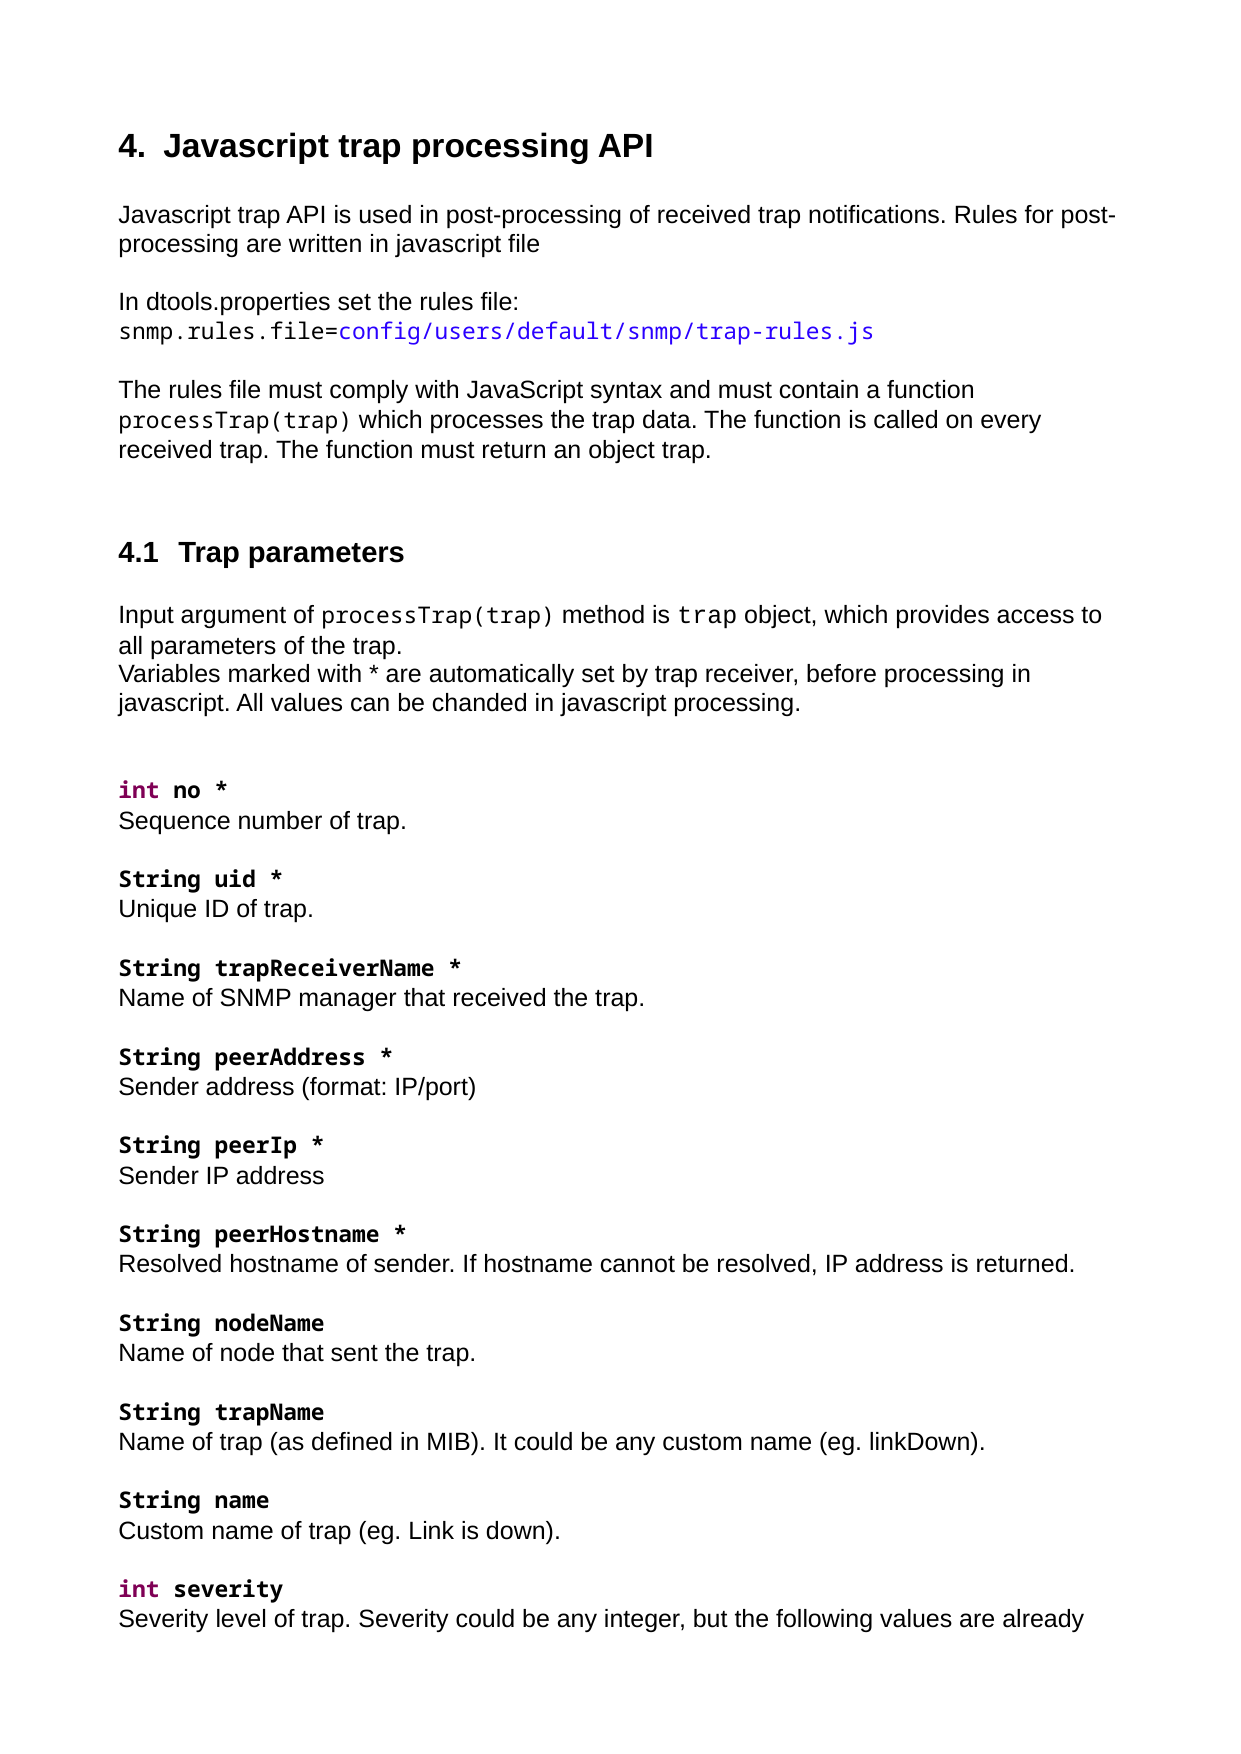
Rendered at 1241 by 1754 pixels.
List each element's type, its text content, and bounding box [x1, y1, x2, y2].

subtitle Trap parameters [118, 535, 1122, 569]
text In dtools.properties set the rules file: [118, 287, 1122, 315]
text The rules file must comply with JavaScript syntax and must contain a function processTrap(trap) which processes the trap data. The function is called on every received trap. The function must return an object trap. [118, 375, 1122, 464]
text Javascript trap API is used in post-processing of received trap notifications. Rules for post-processing are written in javascript file [118, 200, 1122, 258]
text String uid * [118, 863, 1122, 894]
text int no * [118, 774, 1122, 806]
text Sender address (format: IP/port) [118, 1072, 1122, 1101]
text String peerIp * [118, 1129, 1122, 1161]
text String trapName [118, 1396, 1122, 1427]
text Sender IP address [118, 1161, 1122, 1189]
text Unique ID of trap. [118, 894, 1122, 923]
text String name [118, 1484, 1122, 1516]
text Name of node that sent the trap. [118, 1338, 1122, 1367]
text Input argument of processTrap(trap) method is trap object, which provides access to all parameters of the trap. [118, 599, 1122, 659]
text Resolved hostname of sender. If hostname cannot be resolved, IP address is returned. [118, 1249, 1122, 1278]
subtitle Javascript trap processing API [118, 126, 1122, 164]
text String peerAddress * [118, 1041, 1122, 1072]
text String peerHostname * [118, 1218, 1122, 1249]
text Name of trap (as defined in MIB). It could be any custom name (eg. linkDown). [118, 1427, 1122, 1456]
text Severity level of trap. Severity could be any integer, but the following values are already [118, 1604, 1122, 1633]
text Name of SNMP manager that received the trap. [118, 983, 1122, 1012]
text Variables marked with * are automatically set by trap receiver, before processing in javascript. All values can be chanded in javascript processing. [118, 659, 1122, 717]
text String nodeName [118, 1307, 1122, 1338]
text Sequence number of trap. [118, 806, 1122, 834]
text int severity [118, 1573, 1122, 1604]
text Custom name of trap (eg. Link is down). [118, 1516, 1122, 1544]
text String trapReceiverName * [118, 952, 1122, 983]
text snmp.rules.file=config/users/default/snmp/trap-rules.js [118, 315, 1122, 347]
